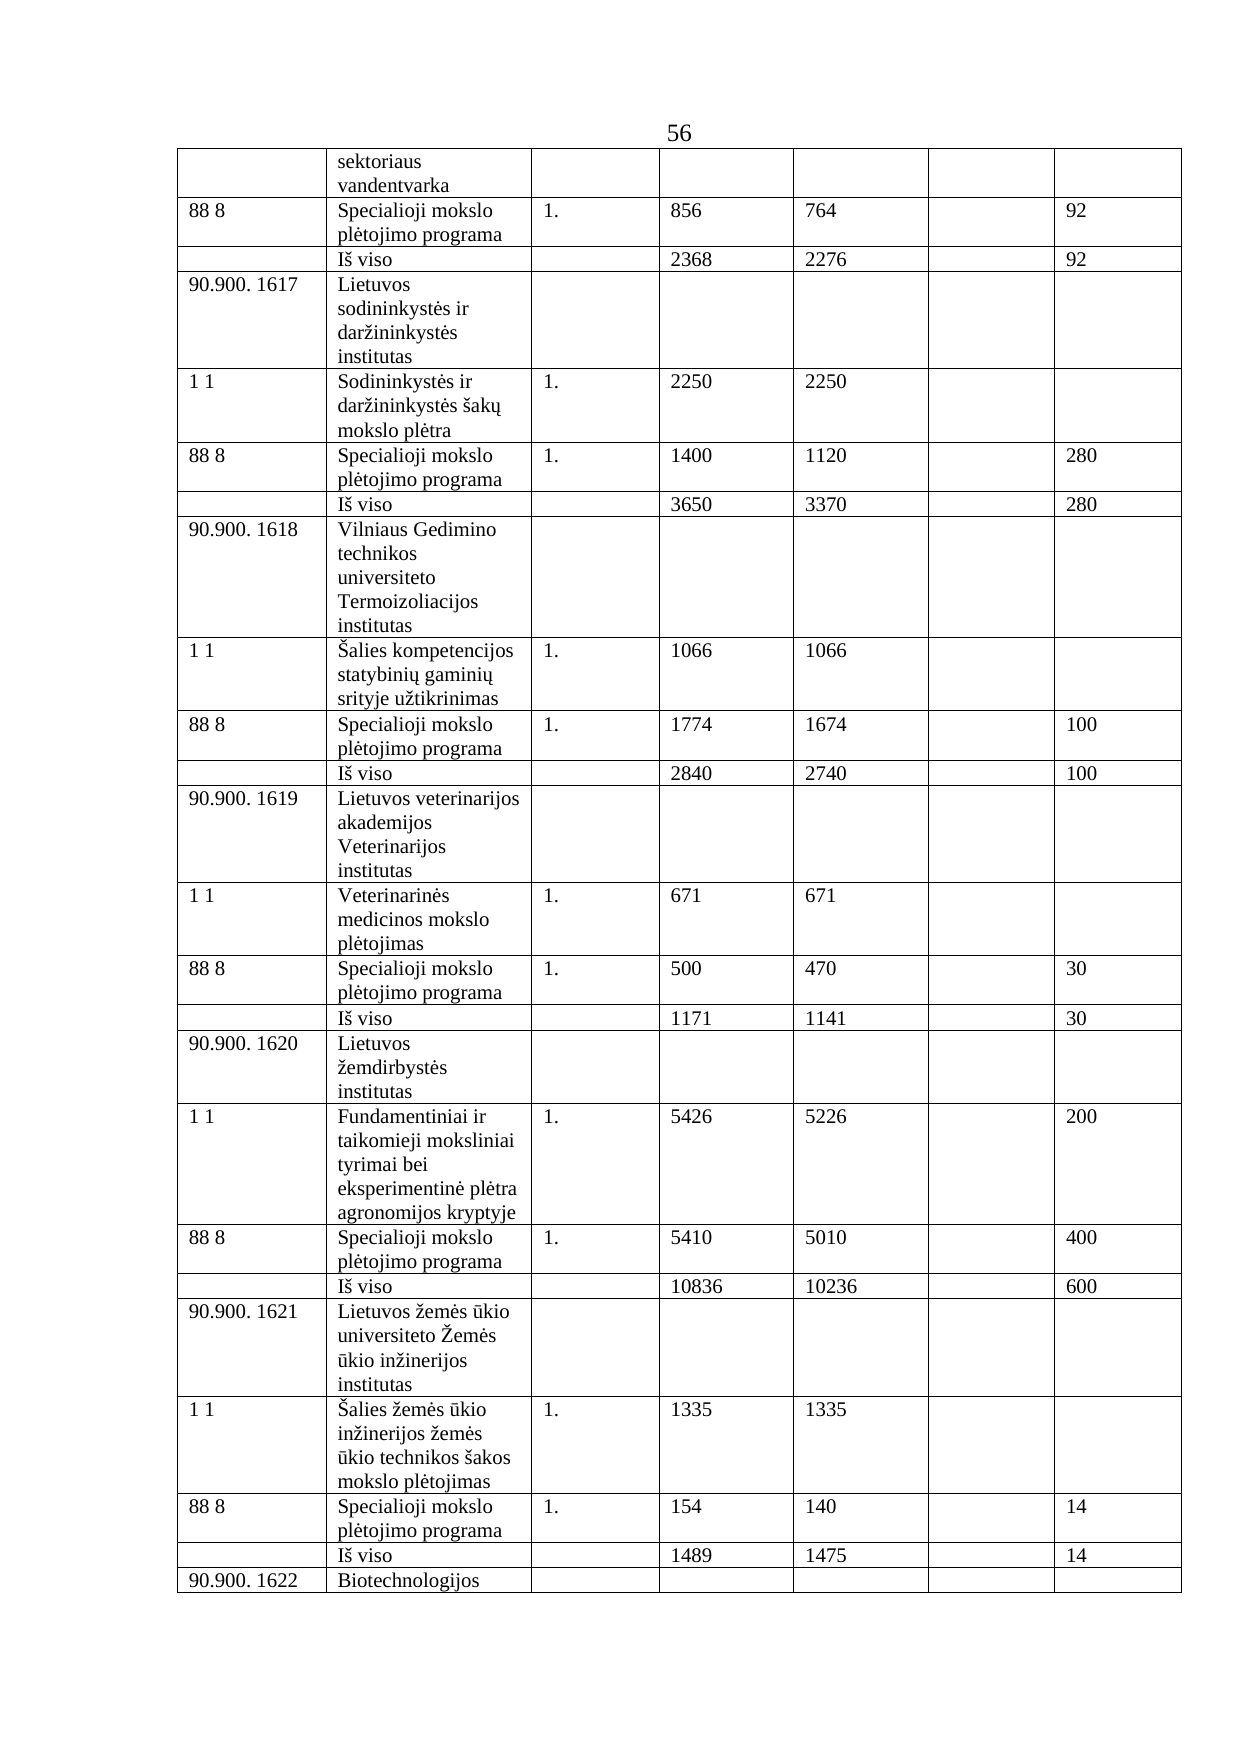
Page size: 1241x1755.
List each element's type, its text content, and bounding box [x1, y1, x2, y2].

table_cell 14 [1055, 1494, 1181, 1542]
table_cell 100 [1055, 711, 1181, 759]
table_cell [178, 1543, 326, 1567]
table_cell 90.900. 1621 [178, 1299, 326, 1396]
table_cell Iš viso [327, 761, 531, 785]
table_cell 1066 [660, 638, 793, 710]
table_cell 88 8 [178, 956, 326, 1004]
table_cell 1. [532, 1225, 659, 1273]
table_cell [178, 247, 326, 271]
table_cell 88 8 [178, 1225, 326, 1273]
table_cell [794, 1568, 928, 1592]
table_cell 90.900. 1617 [178, 272, 326, 368]
table_cell 1674 [794, 711, 928, 759]
table_cell Veterinarinės medicinos mokslo plėtojimas [327, 883, 531, 955]
table_cell 470 [794, 956, 928, 1004]
table_cell 14 [1055, 1543, 1181, 1567]
table_cell 88 8 [178, 198, 326, 246]
table_cell 856 [660, 198, 793, 246]
table_cell 30 [1055, 956, 1181, 1004]
table_cell [929, 1225, 1054, 1273]
table_cell [532, 1274, 659, 1298]
table_cell 90.900. 1619 [178, 786, 326, 882]
table_cell Specialioji mokslo plėtojimo programa [327, 711, 531, 759]
table_cell [929, 1299, 1054, 1396]
table_cell [929, 272, 1054, 368]
table_cell [1055, 1031, 1181, 1103]
table_cell 1489 [660, 1543, 793, 1567]
table_cell 90.900. 1620 [178, 1031, 326, 1103]
table_cell 2368 [660, 247, 793, 271]
table_cell Lietuvos veterinarijos akademijos Veterinarijos institutas [327, 786, 531, 882]
table_cell [794, 786, 928, 882]
table_cell 3650 [660, 492, 793, 516]
table_cell [1055, 369, 1181, 442]
table_cell [929, 761, 1054, 785]
table_cell Iš viso [327, 1005, 531, 1029]
table_cell Šalies kompetencijos statybinių gaminių srityje užtikrinimas [327, 638, 531, 710]
table_cell [929, 1494, 1054, 1542]
table_cell [929, 786, 1054, 882]
table_cell 280 [1055, 443, 1181, 491]
table_cell 600 [1055, 1274, 1181, 1298]
table_cell [929, 883, 1054, 955]
table_cell 90.900. 1618 [178, 517, 326, 637]
table_cell sektoriaus vandentvarka [327, 149, 531, 197]
table_cell [660, 1031, 793, 1103]
table_cell [929, 1005, 1054, 1029]
table_cell 10236 [794, 1274, 928, 1298]
table_cell [660, 149, 793, 197]
table_cell [929, 1543, 1054, 1567]
table_cell [1055, 272, 1181, 368]
table_cell 1. [532, 1104, 659, 1224]
table_cell [532, 149, 659, 197]
table_cell [178, 149, 326, 197]
table_cell 764 [794, 198, 928, 246]
table_cell 88 8 [178, 443, 326, 491]
table_cell [929, 443, 1054, 491]
table_cell 1. [532, 1494, 659, 1542]
table_cell 90.900. 1622 [178, 1568, 326, 1592]
table_cell Lietuvos žemės ūkio universiteto Žemės ūkio inžinerijos institutas [327, 1299, 531, 1396]
table_cell Specialioji mokslo plėtojimo programa [327, 198, 531, 246]
table_cell 1. [532, 369, 659, 442]
table_cell 30 [1055, 1005, 1181, 1029]
table_cell 88 8 [178, 711, 326, 759]
table_cell [1055, 883, 1181, 955]
table_cell [929, 517, 1054, 637]
table_cell Specialioji mokslo plėtojimo programa [327, 1225, 531, 1273]
table_cell 1400 [660, 443, 793, 491]
table_cell [1055, 638, 1181, 710]
table_cell [532, 1005, 659, 1029]
table_cell 280 [1055, 492, 1181, 516]
table_cell 400 [1055, 1225, 1181, 1273]
table_cell 2276 [794, 247, 928, 271]
table_cell [929, 1397, 1054, 1493]
table_cell 2740 [794, 761, 928, 785]
table_cell 500 [660, 956, 793, 1004]
table_cell 1774 [660, 711, 793, 759]
table_cell [178, 492, 326, 516]
table_cell 1. [532, 198, 659, 246]
table_cell [532, 786, 659, 882]
table_cell [532, 1031, 659, 1103]
table_cell 88 8 [178, 1494, 326, 1542]
table_cell [532, 1299, 659, 1396]
table_cell [532, 272, 659, 368]
table_cell 140 [794, 1494, 928, 1542]
table_cell [1055, 1299, 1181, 1396]
table_cell Biotechnologijos [327, 1568, 531, 1592]
table_cell [660, 1299, 793, 1396]
table_cell [1055, 1568, 1181, 1592]
table_cell [532, 492, 659, 516]
table_cell [532, 247, 659, 271]
table_cell 1. [532, 638, 659, 710]
table_cell [794, 1299, 928, 1396]
table_cell [178, 1274, 326, 1298]
table_cell 1. [532, 443, 659, 491]
table_cell Lietuvos sodininkystės ir daržininkystės institutas [327, 272, 531, 368]
table_cell 200 [1055, 1104, 1181, 1224]
table_cell [929, 638, 1054, 710]
table_cell [929, 149, 1054, 197]
table_cell 1. [532, 956, 659, 1004]
table_cell 10836 [660, 1274, 793, 1298]
table_cell 1171 [660, 1005, 793, 1029]
table_cell [178, 761, 326, 785]
table_cell 1 1 [178, 1104, 326, 1224]
table_cell 1. [532, 1397, 659, 1493]
table_cell 1. [532, 711, 659, 759]
table_cell 1 1 [178, 638, 326, 710]
table_cell [1055, 786, 1181, 882]
table_cell 1066 [794, 638, 928, 710]
table_cell Sodininkystės ir daržininkystės šakų mokslo plėtra [327, 369, 531, 442]
table_cell 100 [1055, 761, 1181, 785]
table_cell 3370 [794, 492, 928, 516]
table_cell [532, 761, 659, 785]
table_cell [929, 369, 1054, 442]
table_cell [794, 517, 928, 637]
table_cell [1055, 1397, 1181, 1493]
table_cell 671 [660, 883, 793, 955]
table_cell 1120 [794, 443, 928, 491]
table_cell Vilniaus Gedimino technikos universiteto Termoizoliacijos institutas [327, 517, 531, 637]
table_cell Iš viso [327, 247, 531, 271]
table_cell Lietuvos žemdirbystės institutas [327, 1031, 531, 1103]
table_cell 671 [794, 883, 928, 955]
table_cell [660, 517, 793, 637]
table_cell 2840 [660, 761, 793, 785]
table_cell [794, 272, 928, 368]
table_cell 5010 [794, 1225, 928, 1273]
table_cell [1055, 149, 1181, 197]
table_cell 1335 [660, 1397, 793, 1493]
table_cell 5226 [794, 1104, 928, 1224]
table_cell Specialioji mokslo plėtojimo programa [327, 1494, 531, 1542]
table_cell Iš viso [327, 492, 531, 516]
table_cell 1475 [794, 1543, 928, 1567]
table_cell [794, 1031, 928, 1103]
table_cell [178, 1005, 326, 1029]
table_cell [929, 1031, 1054, 1103]
table_cell Fundamentiniai ir taikomieji moksliniai tyrimai bei eksperimentinė plėtra agronomijos kryptyje [327, 1104, 531, 1224]
table_cell [660, 786, 793, 882]
table_cell [929, 1568, 1054, 1592]
table_cell Iš viso [327, 1274, 531, 1298]
table_cell [1055, 517, 1181, 637]
table_cell Šalies žemės ūkio inžinerijos žemės ūkio technikos šakos mokslo plėtojimas [327, 1397, 531, 1493]
table_cell [794, 149, 928, 197]
table_cell 92 [1055, 247, 1181, 271]
table_cell [532, 1568, 659, 1592]
table_cell 92 [1055, 198, 1181, 246]
table_cell [929, 247, 1054, 271]
table_cell 1141 [794, 1005, 928, 1029]
table_cell 1 1 [178, 883, 326, 955]
table_cell 5426 [660, 1104, 793, 1224]
table_cell 1. [532, 883, 659, 955]
table_cell Iš viso [327, 1543, 531, 1567]
table_cell [660, 272, 793, 368]
table_cell [532, 1543, 659, 1567]
table_cell [532, 517, 659, 637]
table_cell 1 1 [178, 1397, 326, 1493]
table_cell [929, 1104, 1054, 1224]
table_cell 1 1 [178, 369, 326, 442]
table_cell 1335 [794, 1397, 928, 1493]
table_cell [929, 1274, 1054, 1298]
table_cell 154 [660, 1494, 793, 1542]
table_cell [929, 956, 1054, 1004]
table_cell [660, 1568, 793, 1592]
table_cell [929, 492, 1054, 516]
table_cell Specialioji mokslo plėtojimo programa [327, 443, 531, 491]
table_cell 2250 [794, 369, 928, 442]
table_cell Specialioji mokslo plėtojimo programa [327, 956, 531, 1004]
table_cell [929, 198, 1054, 246]
table_cell 5410 [660, 1225, 793, 1273]
table_cell 2250 [660, 369, 793, 442]
table_cell [929, 711, 1054, 759]
